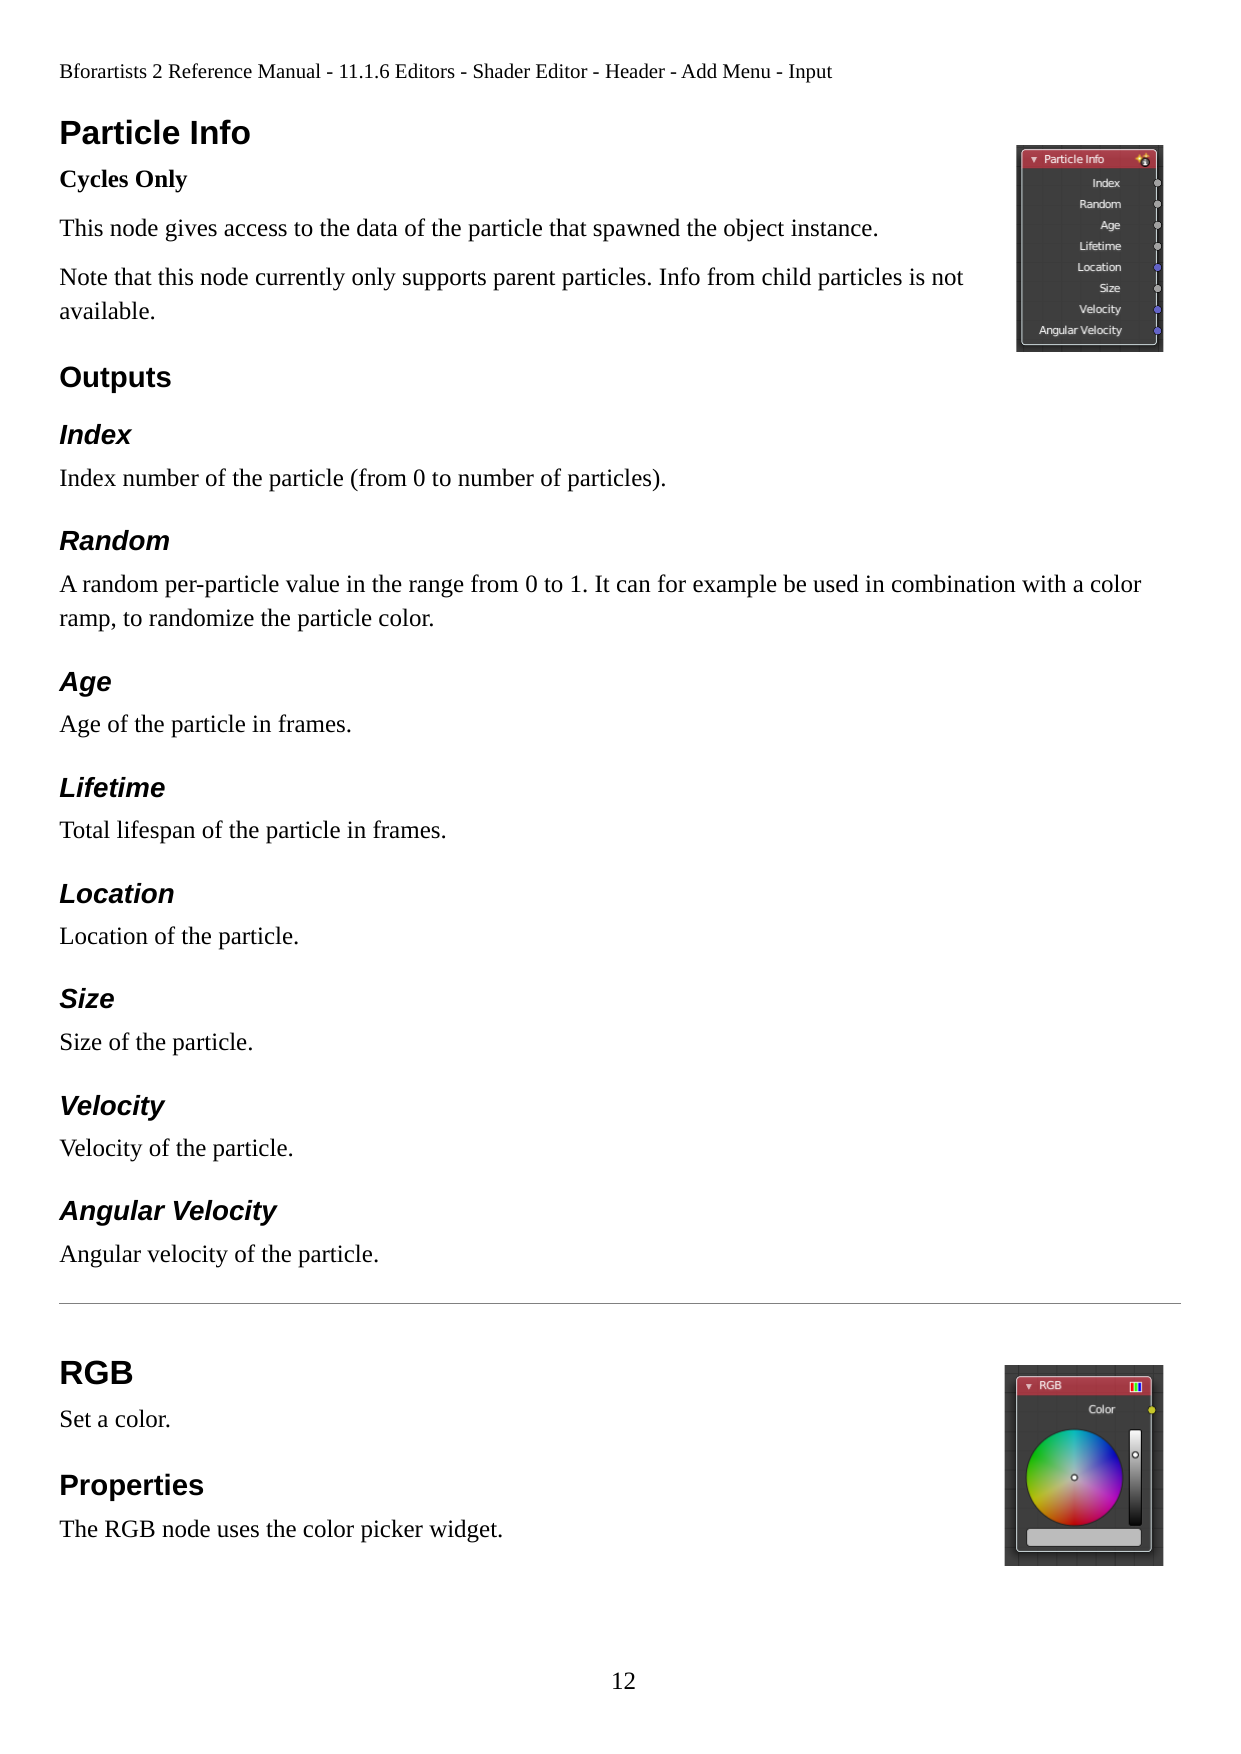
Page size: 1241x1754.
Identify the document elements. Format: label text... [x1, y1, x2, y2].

subtitle Size [59, 983, 1181, 1015]
subtitle Random [59, 525, 1181, 557]
picture [1004, 1365, 1164, 1566]
text The RGB node uses the color picker widget. [59, 1514, 1004, 1543]
subtitle Outputs [59, 360, 1181, 394]
text Angular velocity of the particle. [59, 1239, 1181, 1268]
text Location of the particle. [59, 921, 1181, 950]
subtitle Properties [59, 1468, 1004, 1502]
subtitle Age [59, 665, 1181, 697]
subtitle [1164, 1468, 1181, 1502]
picture [1016, 145, 1164, 352]
subtitle Particle Info [59, 113, 1181, 151]
subtitle Lifetime [59, 771, 1181, 803]
text Size of the particle. [59, 1027, 1181, 1056]
text Set a color. [59, 1404, 1004, 1433]
text This node gives access to the data of the particle that spawned the object instance. [59, 213, 1016, 242]
text A random per-particle value in the range from 0 to 1. It can for example be used in combination with a color ramp, to randomize the particle color. [59, 569, 1181, 632]
text [1164, 164, 1181, 192]
text Age of the particle in frames. [59, 709, 1181, 738]
text Total lifespan of the particle in frames. [59, 815, 1181, 844]
subtitle Velocity [59, 1089, 1181, 1121]
text Velocity of the particle. [59, 1133, 1181, 1162]
subtitle Index [59, 419, 1181, 451]
text [1164, 1404, 1181, 1433]
subtitle Location [59, 877, 1181, 909]
text Note that this node currently only supports parent particles. Info from child particles is not available. [59, 262, 1016, 325]
text Index number of the particle (from 0 to number of particles). [59, 463, 1181, 492]
subtitle Angular Velocity [59, 1195, 1181, 1227]
subtitle RGB [59, 1353, 1181, 1392]
text Cycles Only [59, 164, 1016, 192]
